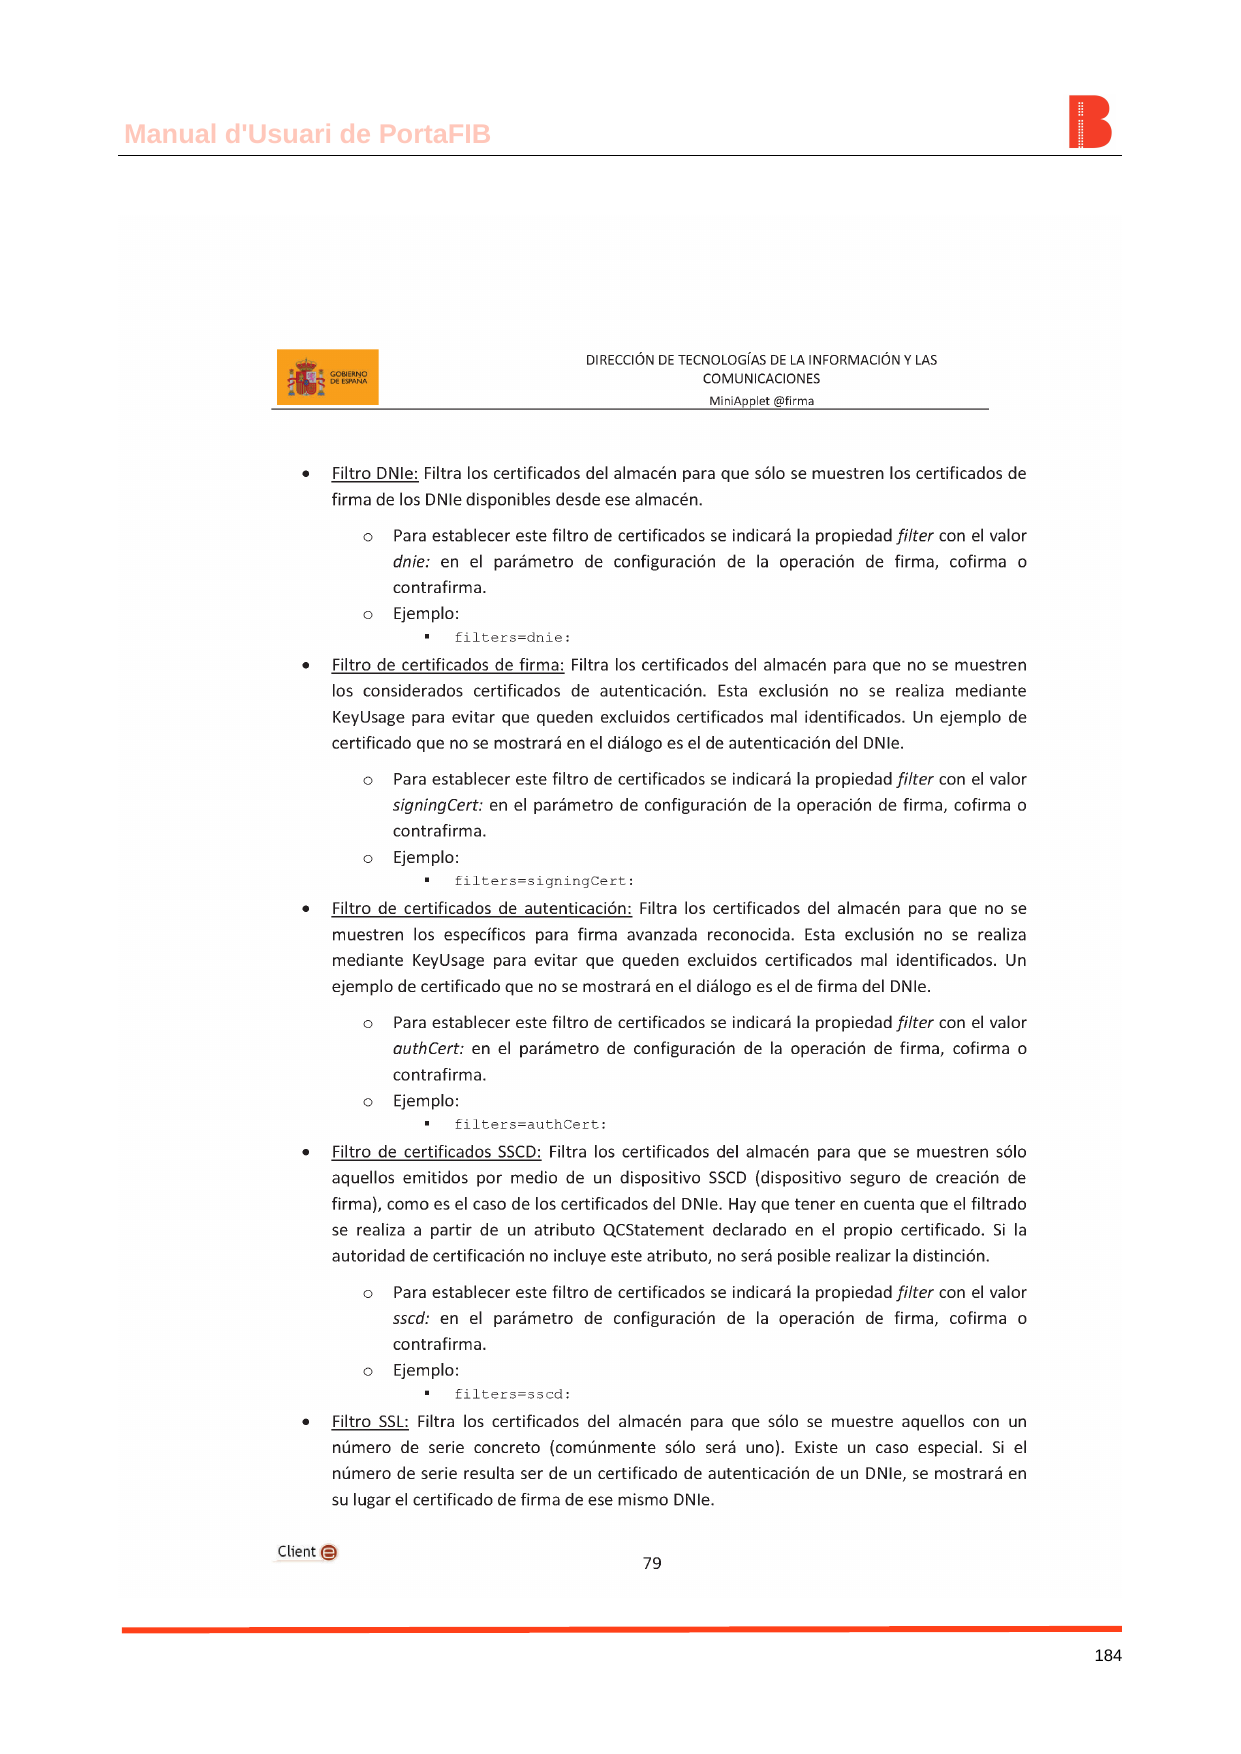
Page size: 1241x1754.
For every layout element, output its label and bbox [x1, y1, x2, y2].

picture [1063, 94, 1117, 150]
